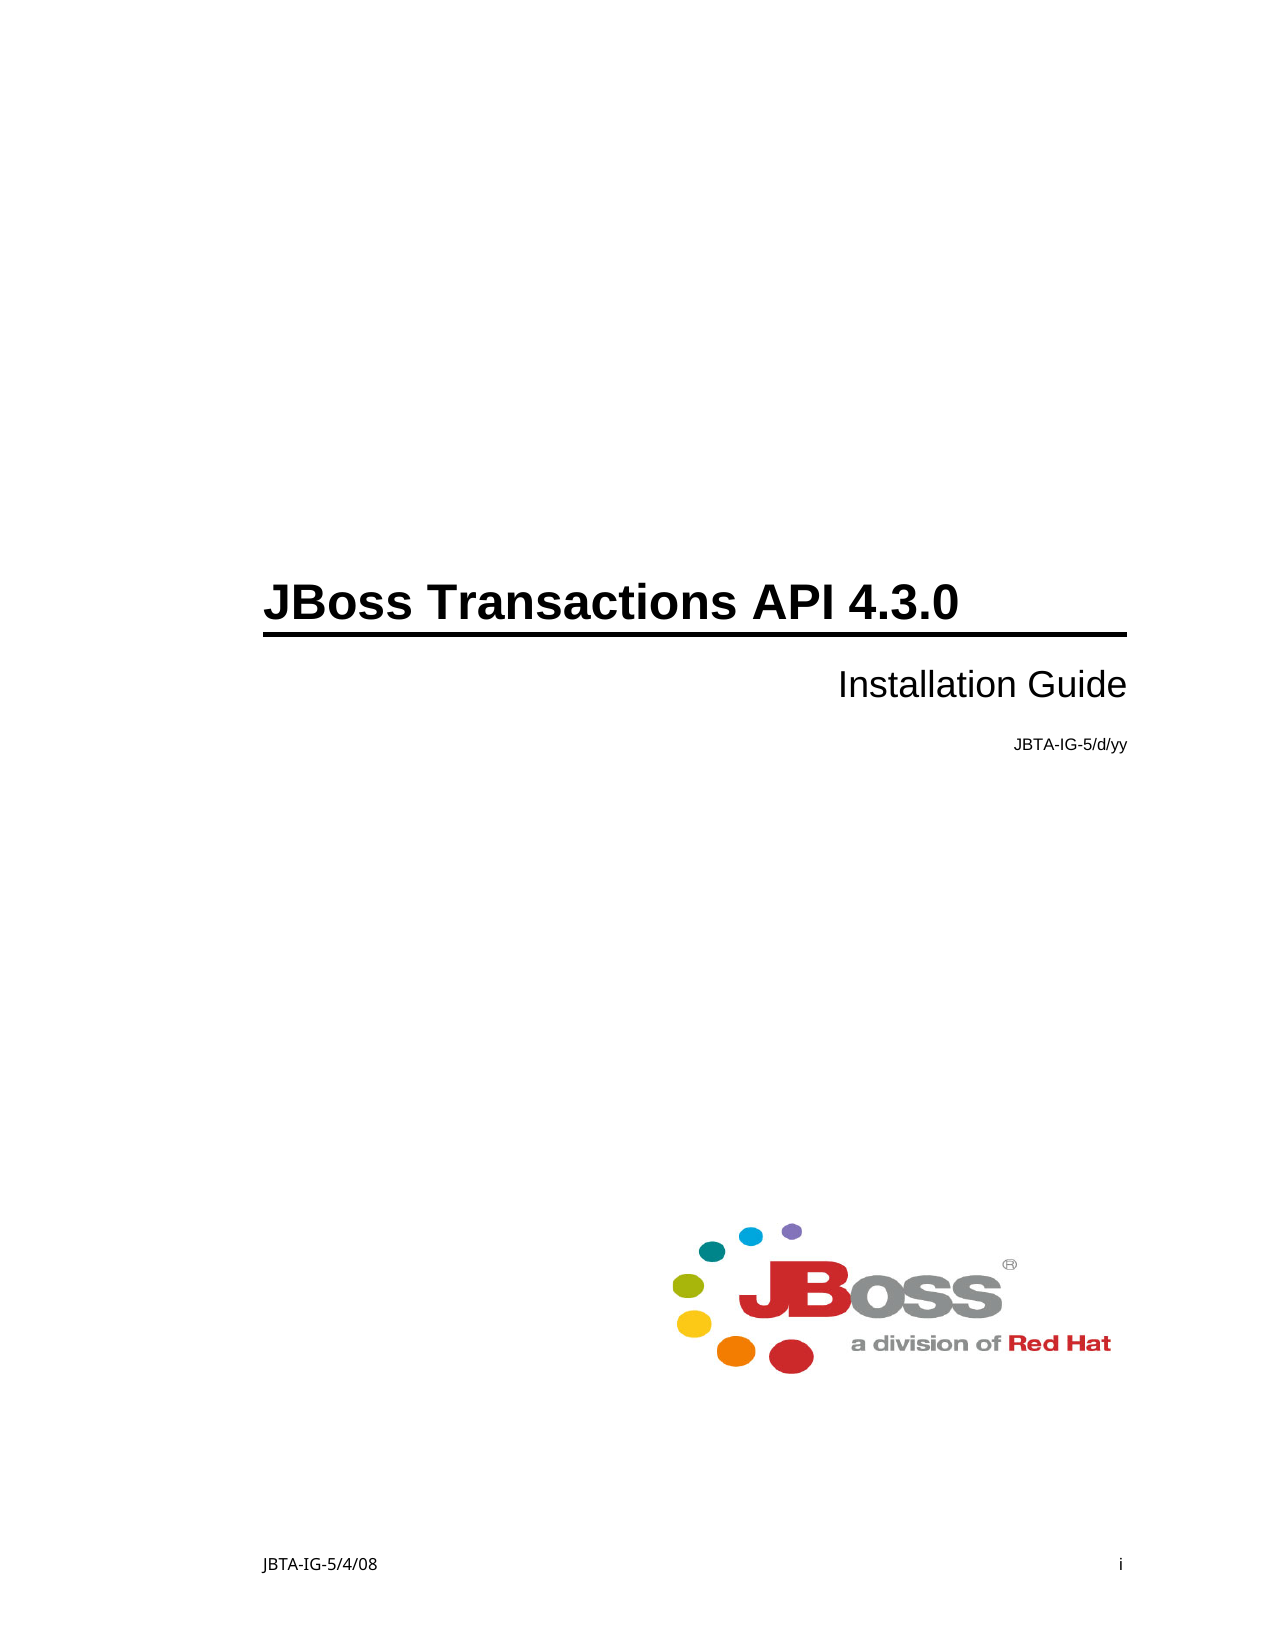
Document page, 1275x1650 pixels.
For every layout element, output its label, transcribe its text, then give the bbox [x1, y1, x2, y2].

text JBTA-IG-5/d/yy [263, 735, 1127, 754]
title JBoss Transactions API 4.3.0 [263, 573, 1127, 632]
picture [672, 1223, 1111, 1374]
subtitle Installation Guide [263, 662, 1127, 706]
